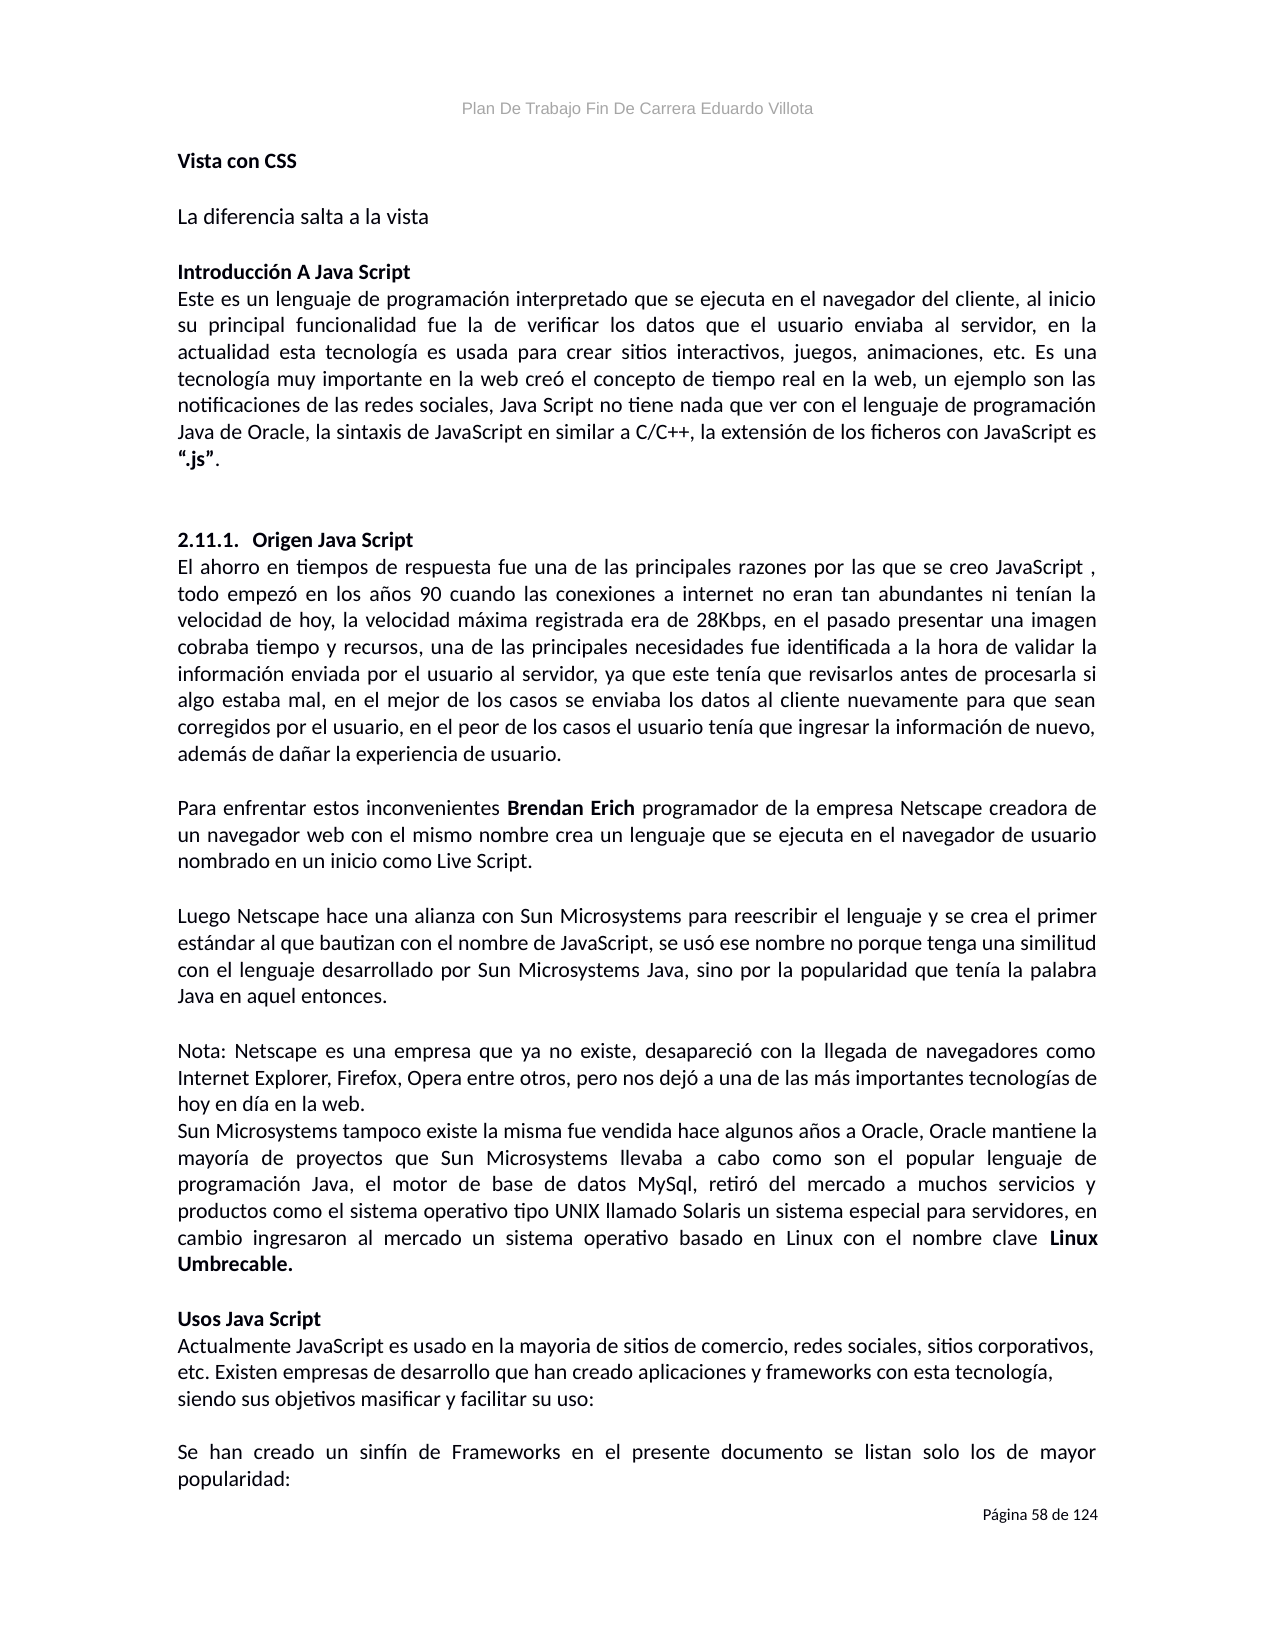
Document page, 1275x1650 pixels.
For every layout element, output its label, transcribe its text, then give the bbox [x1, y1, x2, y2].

text Se han creado un sinfín de Frameworks en el presente documento se listan solo los de mayor popularidad: [177, 1438, 1098, 1492]
text Vista con CSS [177, 148, 1098, 174]
text Este es un lenguaje de programación interpretado que se ejecuta en el navegador del cliente, al inicio su principal funcionalidad fue la de verificar los datos que el usuario enviaba al servidor, en la actualidad esta tecnología es usada para crear sitios interactivos, juegos, animaciones, etc. Es una tecnología muy importante en la web creó el concepto de tiempo real en la web, un ejemplo son las notificaciones de las redes sociales, Java Script no tiene nada que ver con el lenguaje de programación Java de Oracle, la sintaxis de JavaScript en similar a C/C++, la extensión de los ficheros con JavaScript es “.js”. [177, 285, 1098, 472]
text Sun Microsystems tampoco existe la misma fue vendida hace algunos años a Oracle, Oracle mantiene la mayoría de proyectos que Sun Microsystems llevaba a cabo como son el popular lenguaje de programación Java, el motor de base de datos MySql, retiró del mercado a muchos servicios y productos como el sistema operativo tipo UNIX llamado Solaris un sistema especial para servidores, en cambio ingresaron al mercado un sistema operativo basado en Linux con el nombre clave Linux Umbrecable. [177, 1117, 1098, 1277]
text Para enfrentar estos inconvenientes Brendan Erich programador de la empresa Netscape creadora de un navegador web con el mismo nombre crea un lenguaje que se ejecuta en el navegador de usuario nombrado en un inicio como Live Script. [177, 794, 1098, 874]
text El ahorro en tiempos de respuesta fue una de las principales razones por las que se creo JavaScript , todo empezó en los años 90 cuando las conexiones a internet no eran tan abundantes ni tenían la velocidad de hoy, la velocidad máxima registrada era de 28Kbps, en el pasado presentar una imagen cobraba tiempo y recursos, una de las principales necesidades fue identificada a la hora de validar la información enviada por el usuario al servidor, ya que este tenía que revisarlos antes de procesarla si algo estaba mal, en el mejor de los casos se enviaba los datos al cliente nuevamente para que sean corregidos por el usuario, en el peor de los casos el usuario tenía que ingresar la información de nuevo, además de dañar la experiencia de usuario. [177, 553, 1098, 766]
text Nota: Netscape es una empresa que ya no existe, desapareció con la llegada de navegadores como Internet Explorer, Firefox, Opera entre otros, pero nos dejó a una de las más importantes tecnologías de hoy en día en la web. [177, 1037, 1098, 1117]
text Actualmente JavaScript es usado en la mayoria de sitios de comercio, redes sociales, sitios corporativos, etc. Existen empresas de desarrollo que han creado aplicaciones y frameworks con esta tecnología, siendo sus objetivos masificar y facilitar su uso: [177, 1332, 1098, 1412]
text Introducción A Java Script [177, 258, 1098, 285]
text La diferencia salta a la vista [177, 202, 1098, 230]
text Luego Netscape hace una alianza con Sun Microsystems para reescribir el lenguaje y se crea el primer estándar al que bautizan con el nombre de JavaScript, se usó ese nombre no porque tenga una similitud con el lenguaje desarrollado por Sun Microsystems Java, sino por la popularidad que tenía la palabra Java en aquel entonces. [177, 902, 1098, 1009]
text Usos Java Script [177, 1305, 1098, 1332]
text 2.11.1. Origen Java Script [177, 526, 1098, 553]
